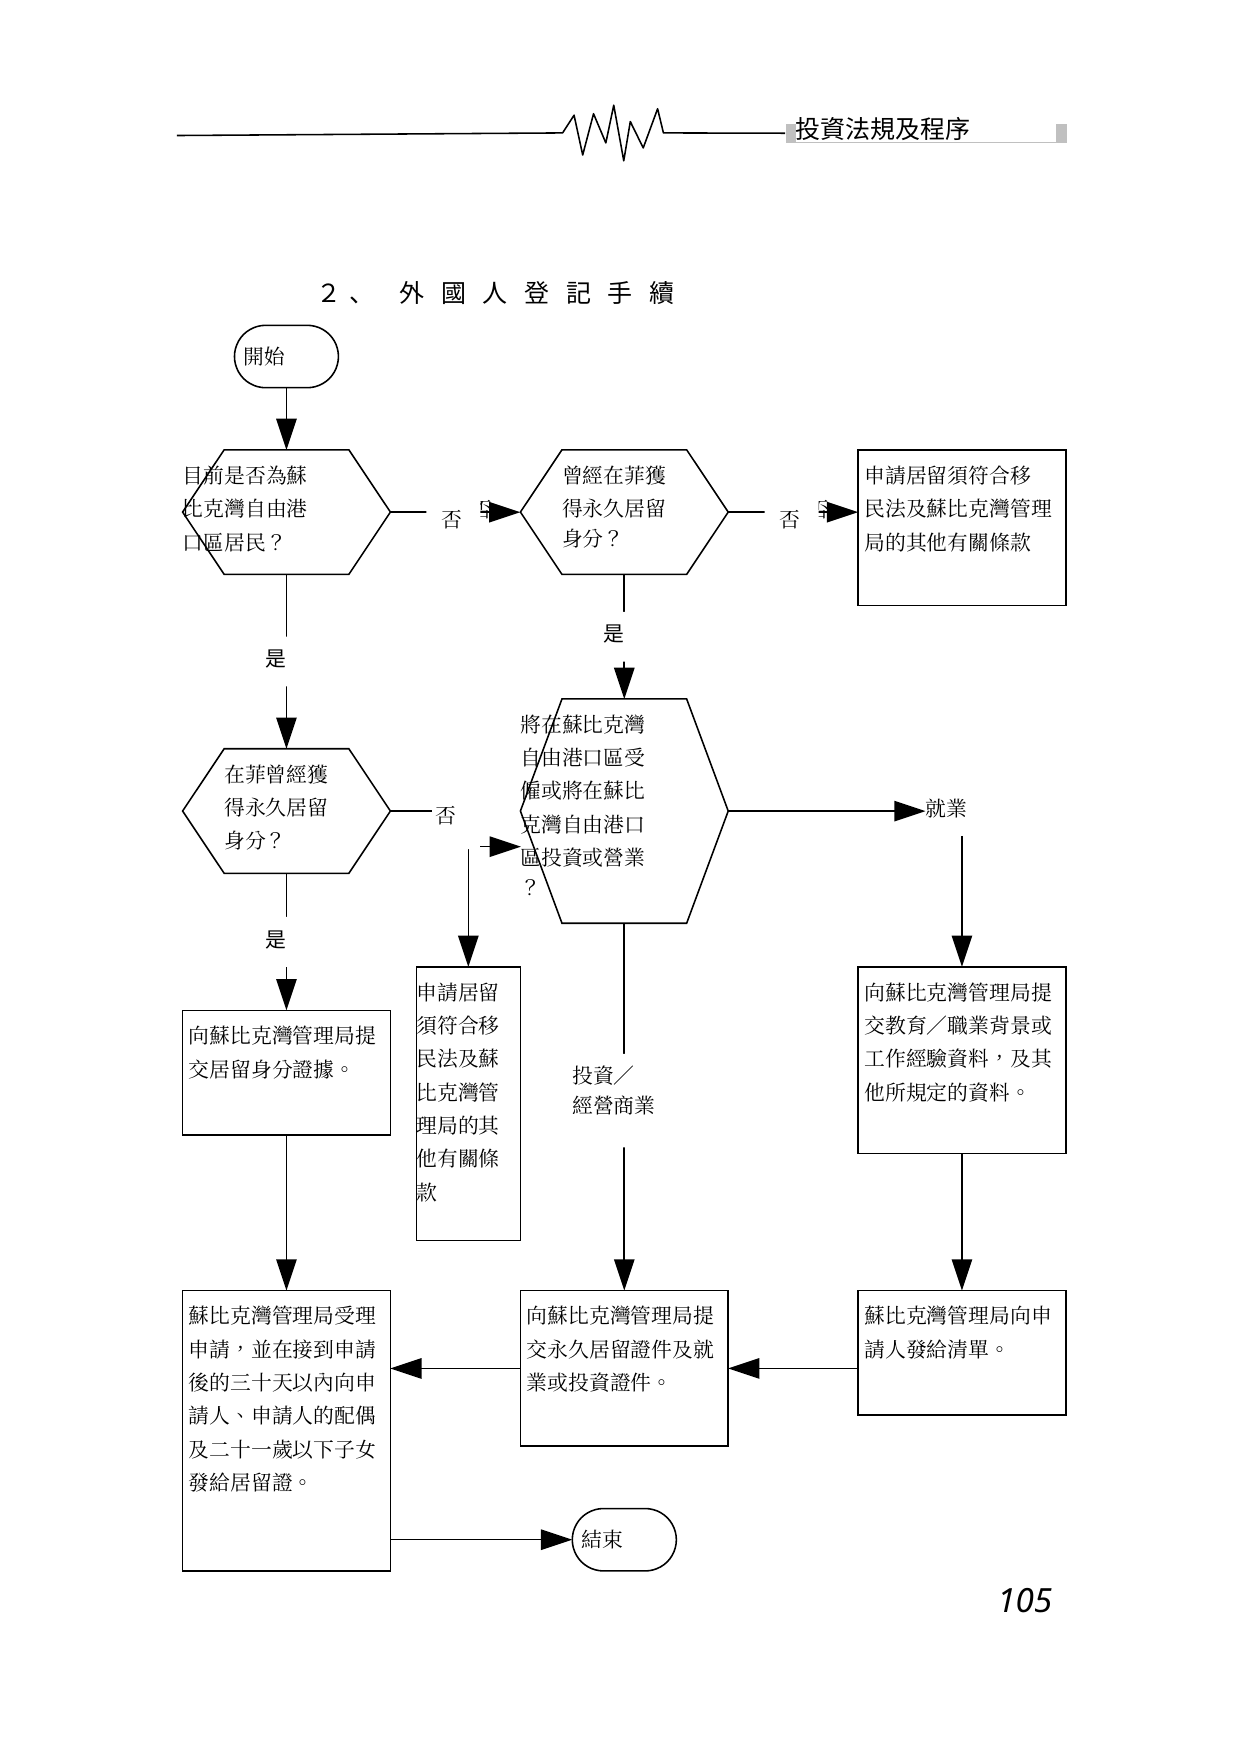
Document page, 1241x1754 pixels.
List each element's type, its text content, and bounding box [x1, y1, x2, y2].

text ２、外國人登記手續 [281, 250, 1058, 313]
